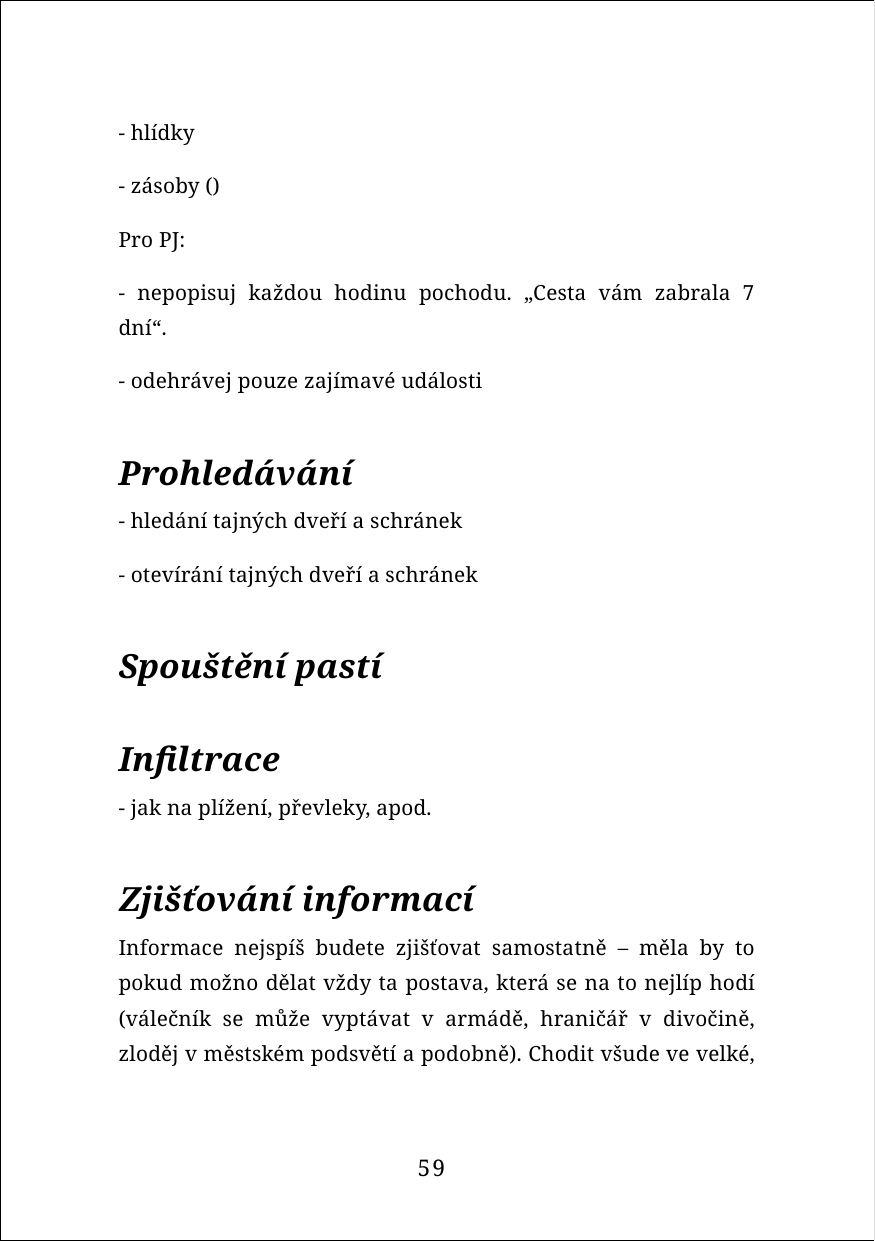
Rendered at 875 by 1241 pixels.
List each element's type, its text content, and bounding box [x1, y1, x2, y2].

subtitle Spouštění pastí [118, 643, 756, 688]
subtitle Zjišťování informací [118, 875, 756, 921]
text - zásoby () [118, 171, 756, 200]
subtitle Infiltrace [118, 735, 756, 781]
text - odehrávej pouze zajímavé události [118, 367, 756, 395]
text - hledání tajných dveří a schránek [118, 507, 756, 535]
text - jak na plížení, převleky, apod. [118, 793, 756, 821]
text Pro PJ: [118, 225, 756, 253]
text Informace nejspíš budete zjišťovat samostatně – měla by to pokud možno dělat vždy ta postava, která se na to nejlíp hodí (válečník se může vyptávat v armádě, hraničář v divočině, zloděj v městském podsvětí a podobně). Chodit všude ve velké, [118, 933, 756, 1068]
subtitle Prohledávání [118, 449, 756, 495]
text - otevírání tajných dveří a schránek [118, 560, 756, 588]
text - hlídky [118, 118, 756, 147]
text - nepopisuj každou hodinu pochodu. „Cesta vám zabrala 7 dní“. [118, 278, 756, 342]
